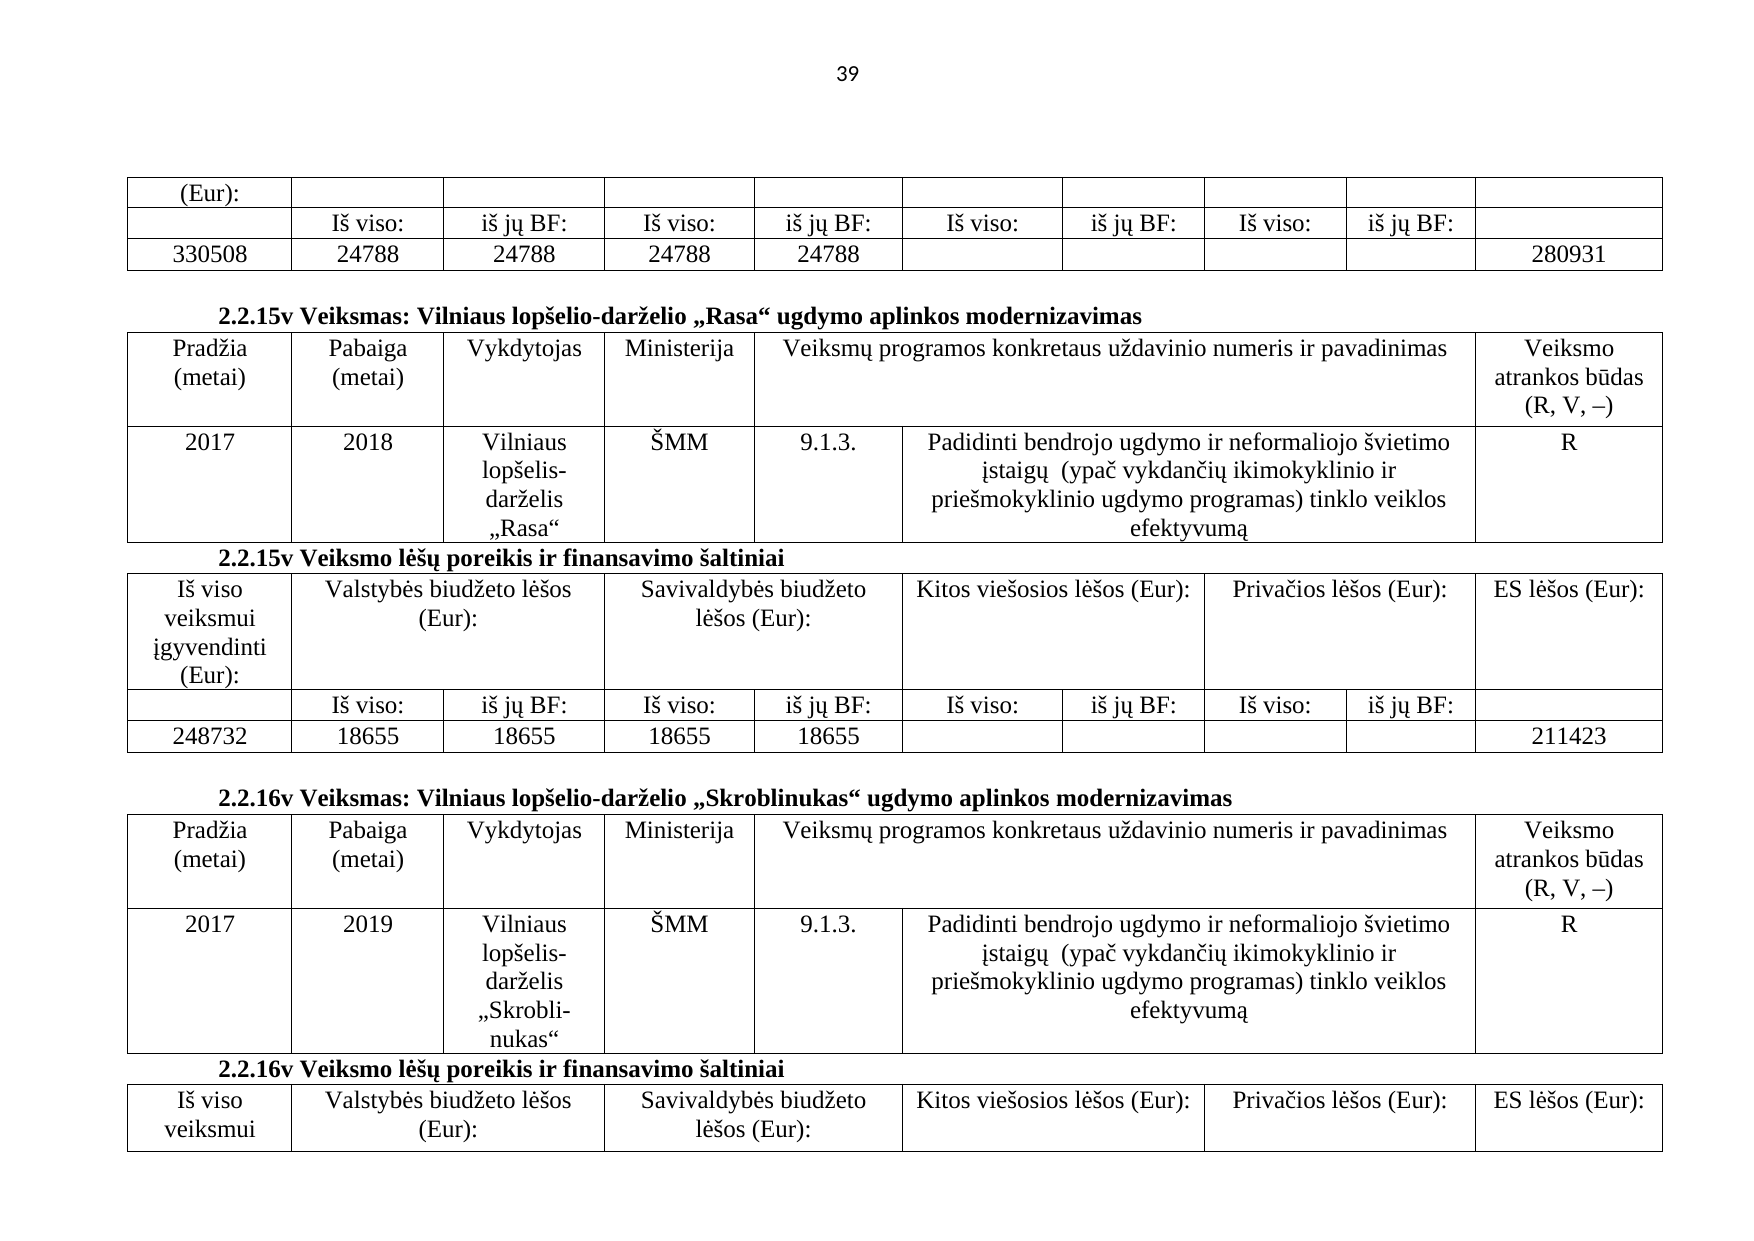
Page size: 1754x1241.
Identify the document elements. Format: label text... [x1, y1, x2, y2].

table_cell Pabaiga (metai) [292, 333, 443, 426]
table_cell Padidinti bendrojo ugdymo ir neformaliojo švietimo įstaigų (ypač vykdančių ikimokyklinio ir priešmokyklinio ugdymo programas) tinklo veiklos efektyvumą [903, 427, 1475, 542]
table_cell [1347, 239, 1475, 269]
table_cell iš jų BF: [1063, 208, 1204, 238]
table_cell 2.2.16v Veiksmo lėšų poreikis ir finansavimo šaltiniai [128, 1054, 1663, 1084]
table_cell 9.1.3. [755, 427, 902, 542]
table_cell Vilniaus lopšelis-darželis „Skrobli-nukas“ [444, 909, 604, 1053]
table_cell [1063, 721, 1204, 752]
table_cell [755, 178, 902, 207]
table_cell [754, 271, 902, 301]
table_cell Iš viso: [292, 690, 443, 720]
table_cell 18655 [292, 721, 443, 752]
table_cell Iš viso: [605, 690, 754, 720]
table_cell 18655 [605, 721, 754, 752]
table_cell ES lėšos (Eur): [1476, 1085, 1662, 1151]
table_cell iš jų BF: [1063, 690, 1204, 720]
table_cell 24788 [444, 239, 604, 269]
table_cell 2.2.15v Veiksmo lėšų poreikis ir finansavimo šaltiniai [128, 543, 1663, 573]
table_cell [1205, 178, 1346, 207]
table_cell [903, 239, 1062, 269]
table_cell [128, 690, 291, 720]
table_cell 2.2.15v Veiksmas: Vilniaus lopšelio-darželio „Rasa“ ugdymo aplinkos modernizavimas [128, 301, 1663, 332]
table_cell [1204, 753, 1346, 783]
table_cell Ministerija [605, 333, 754, 426]
table_cell 18655 [444, 721, 604, 752]
table_cell 2019 [292, 909, 443, 1053]
table_cell R [1476, 909, 1662, 1053]
table_cell Privačios lėšos (Eur): [1205, 1085, 1475, 1151]
table_cell ES lėšos (Eur): [1476, 574, 1662, 689]
table_cell Valstybės biudžeto lėšos (Eur): [292, 1085, 604, 1151]
table_cell [292, 178, 443, 207]
table_cell [128, 271, 292, 301]
table_cell Iš viso: [903, 208, 1062, 238]
table_cell [604, 753, 754, 783]
table_cell Iš viso: [903, 690, 1062, 720]
table_cell Veiksmo atrankos būdas (R, V, –) [1476, 815, 1662, 908]
table_cell Padidinti bendrojo ugdymo ir neformaliojo švietimo įstaigų (ypač vykdančių ikimokyklinio ir priešmokyklinio ugdymo programas) tinklo veiklos efektyvumą [903, 909, 1475, 1053]
table_cell [1063, 178, 1204, 207]
table_cell (Eur): [128, 178, 291, 207]
table_cell [1347, 721, 1475, 752]
table_cell [1063, 753, 1204, 783]
table_cell [1346, 271, 1475, 301]
table_cell Ministerija [605, 815, 754, 908]
table_cell 330508 [128, 239, 291, 269]
table_cell R [1476, 427, 1662, 542]
table_cell Savivaldybės biudžeto lėšos (Eur): [605, 574, 902, 689]
table_cell [903, 178, 1062, 207]
table_cell [292, 753, 444, 783]
table_cell Vykdytojas [444, 333, 604, 426]
table_cell [1204, 271, 1346, 301]
table_cell Pabaiga (metai) [292, 815, 443, 908]
table_cell Iš viso: [1205, 208, 1346, 238]
table_cell 2.2.16v Veiksmas: Vilniaus lopšelio-darželio „Skroblinukas“ ugdymo aplinkos modernizavimas [128, 783, 1663, 814]
table_cell [1476, 208, 1662, 238]
table_cell Privačios lėšos (Eur): [1205, 574, 1475, 689]
table_cell [1063, 239, 1204, 269]
table_cell 9.1.3. [755, 909, 902, 1053]
table_cell 2017 [128, 909, 291, 1053]
table_cell [1347, 178, 1475, 207]
table_cell Veiksmų programos konkretaus uždavinio numeris ir pavadinimas [755, 333, 1475, 426]
table_cell [902, 753, 1063, 783]
table_cell [903, 721, 1062, 752]
table_cell ŠMM [605, 909, 754, 1053]
table_cell Iš viso veiksmui [128, 1085, 291, 1151]
table_cell [604, 271, 754, 301]
table_cell Veiksmo atrankos būdas (R, V, –) [1476, 333, 1662, 426]
table_cell [444, 178, 604, 207]
table_cell [902, 271, 1063, 301]
table_cell 211423 [1476, 721, 1662, 752]
table_cell 18655 [755, 721, 902, 752]
table_cell [1205, 721, 1346, 752]
table_cell [1475, 271, 1663, 301]
table_cell Vilniaus lopšelis-darželis „Rasa“ [444, 427, 604, 542]
table_cell Kitos viešosios lėšos (Eur): [903, 1085, 1204, 1151]
table_cell iš jų BF: [1347, 690, 1475, 720]
table_cell iš jų BF: [755, 690, 902, 720]
table_cell 24788 [605, 239, 754, 269]
table_cell Kitos viešosios lėšos (Eur): [903, 574, 1204, 689]
table_cell 248732 [128, 721, 291, 752]
table_cell ŠMM [605, 427, 754, 542]
table_cell [128, 208, 291, 238]
table_cell Savivaldybės biudžeto lėšos (Eur): [605, 1085, 902, 1151]
table_cell [128, 753, 292, 783]
table_cell [605, 178, 754, 207]
table_cell [1475, 753, 1663, 783]
table_cell Iš viso: [605, 208, 754, 238]
table_cell [1476, 690, 1662, 720]
table_cell iš jų BF: [444, 690, 604, 720]
table_cell [1205, 239, 1346, 269]
table_cell 2018 [292, 427, 443, 542]
table_cell Valstybės biudžeto lėšos (Eur): [292, 574, 604, 689]
table_cell [1346, 753, 1475, 783]
table_cell [754, 753, 902, 783]
table_cell [292, 271, 444, 301]
table_cell iš jų BF: [1347, 208, 1475, 238]
table_cell [444, 271, 604, 301]
table_cell 280931 [1476, 239, 1662, 269]
table_cell Pradžia (metai) [128, 815, 291, 908]
table_cell Vykdytojas [444, 815, 604, 908]
table_cell Pradžia (metai) [128, 333, 291, 426]
table_cell [1063, 271, 1204, 301]
table_cell Veiksmų programos konkretaus uždavinio numeris ir pavadinimas [755, 815, 1475, 908]
table_cell 24788 [755, 239, 902, 269]
table_cell 2017 [128, 427, 291, 542]
table_cell 24788 [292, 239, 443, 269]
table_cell Iš viso veiksmui įgyvendinti (Eur): [128, 574, 291, 689]
table_cell iš jų BF: [755, 208, 902, 238]
table_cell Iš viso: [292, 208, 443, 238]
table_cell Iš viso: [1205, 690, 1346, 720]
table_cell [1476, 178, 1662, 207]
table_cell [444, 753, 604, 783]
table_cell iš jų BF: [444, 208, 604, 238]
